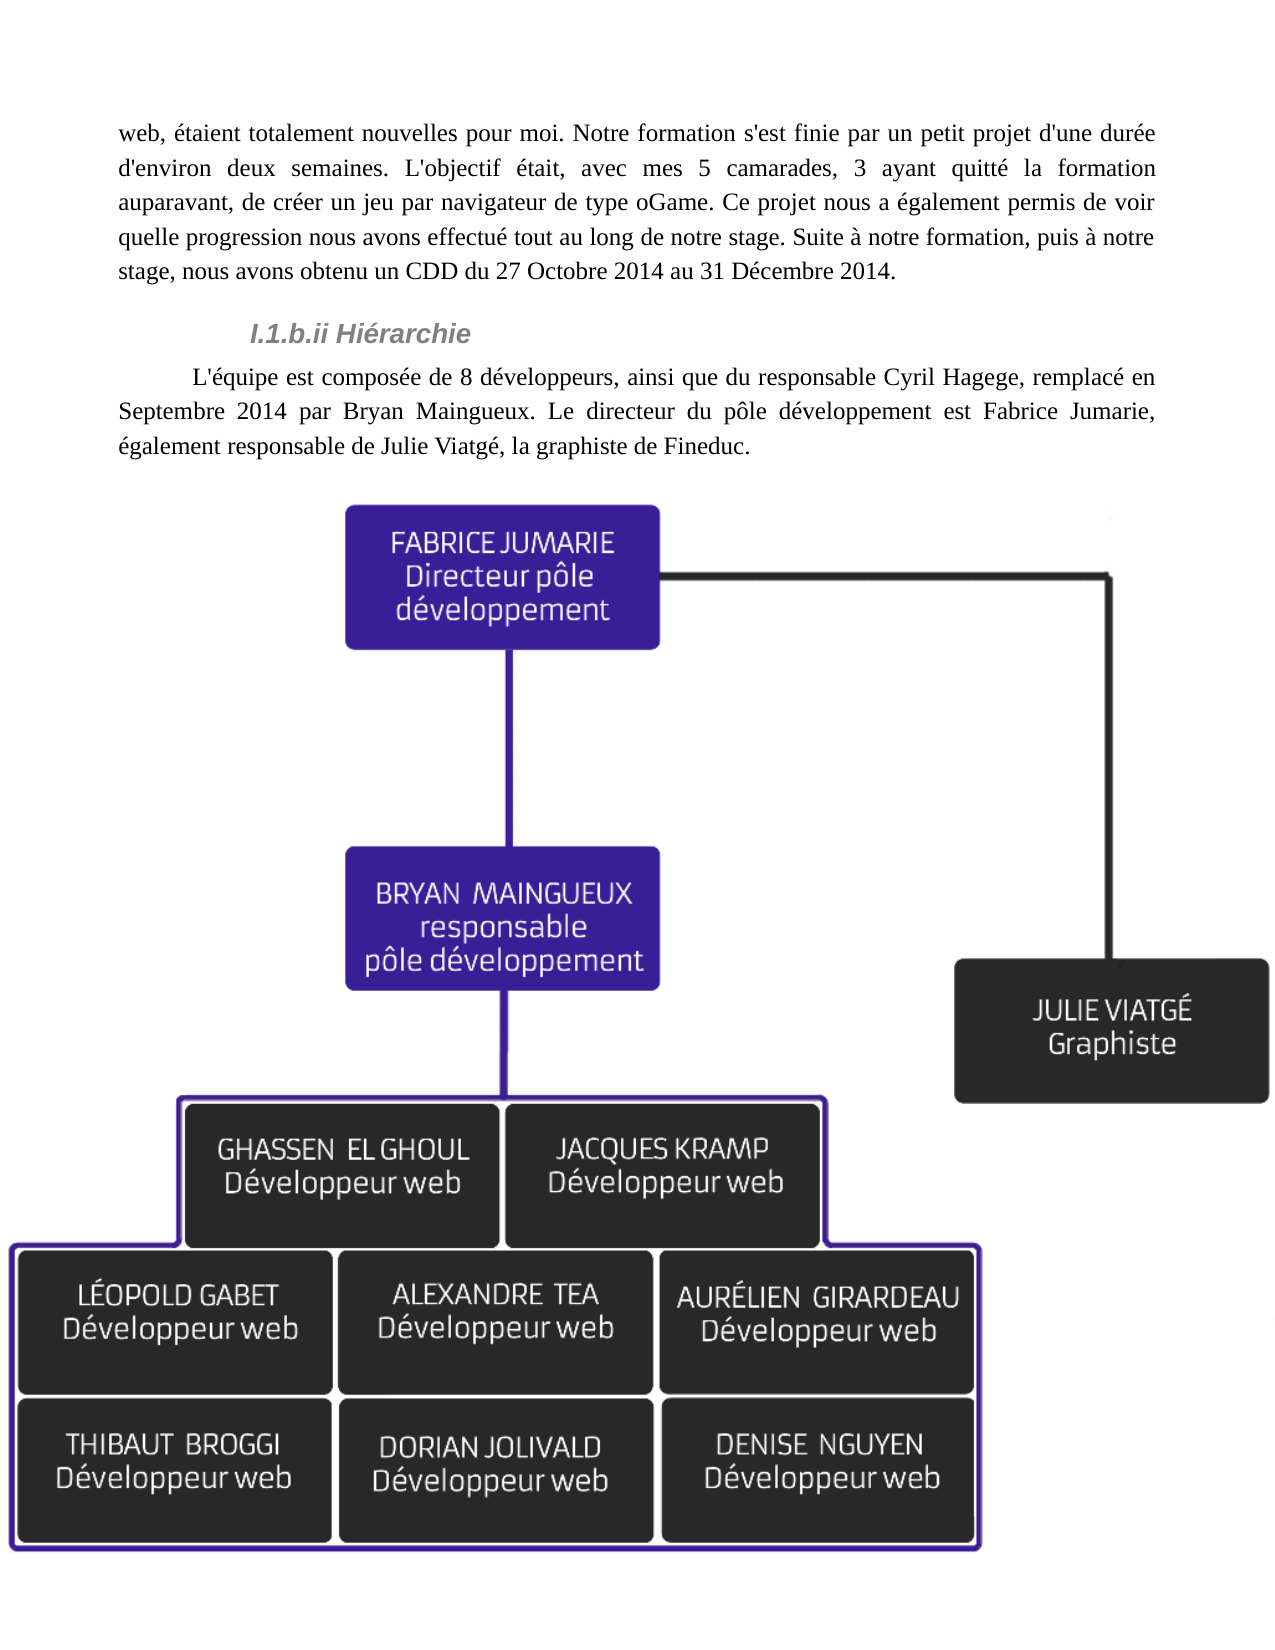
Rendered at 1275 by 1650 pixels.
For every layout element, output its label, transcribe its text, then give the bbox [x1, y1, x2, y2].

text L'équipe est composée de 8 développeurs, ainsi que du responsable Cyril Hagege, remplacé en Septembre 2014 par Bryan Maingueux. Le directeur du pôle développement est Fabrice Jumarie, également responsable de Julie Viatgé, la graphiste de Fineduc. [118, 362, 1157, 460]
subtitle I.1.b.ii Hiérarchie [250, 318, 1157, 349]
text web, étaient totalement nouvelles pour moi. Notre formation s'est finie par un petit projet d'une durée d'environ deux semaines. L'objectif était, avec mes 5 camarades, 3 ayant quitté la formation auparavant, de créer un jeu par navigateur de type oGame. Ce projet nous a également permis de voir quelle progression nous avons effectué tout au long de notre stage. Suite à notre formation, puis à notre stage, nous avons obtenu un CDD du 27 Octobre 2014 au 31 Décembre 2014. [118, 118, 1157, 285]
picture [0, 496, 1275, 1559]
